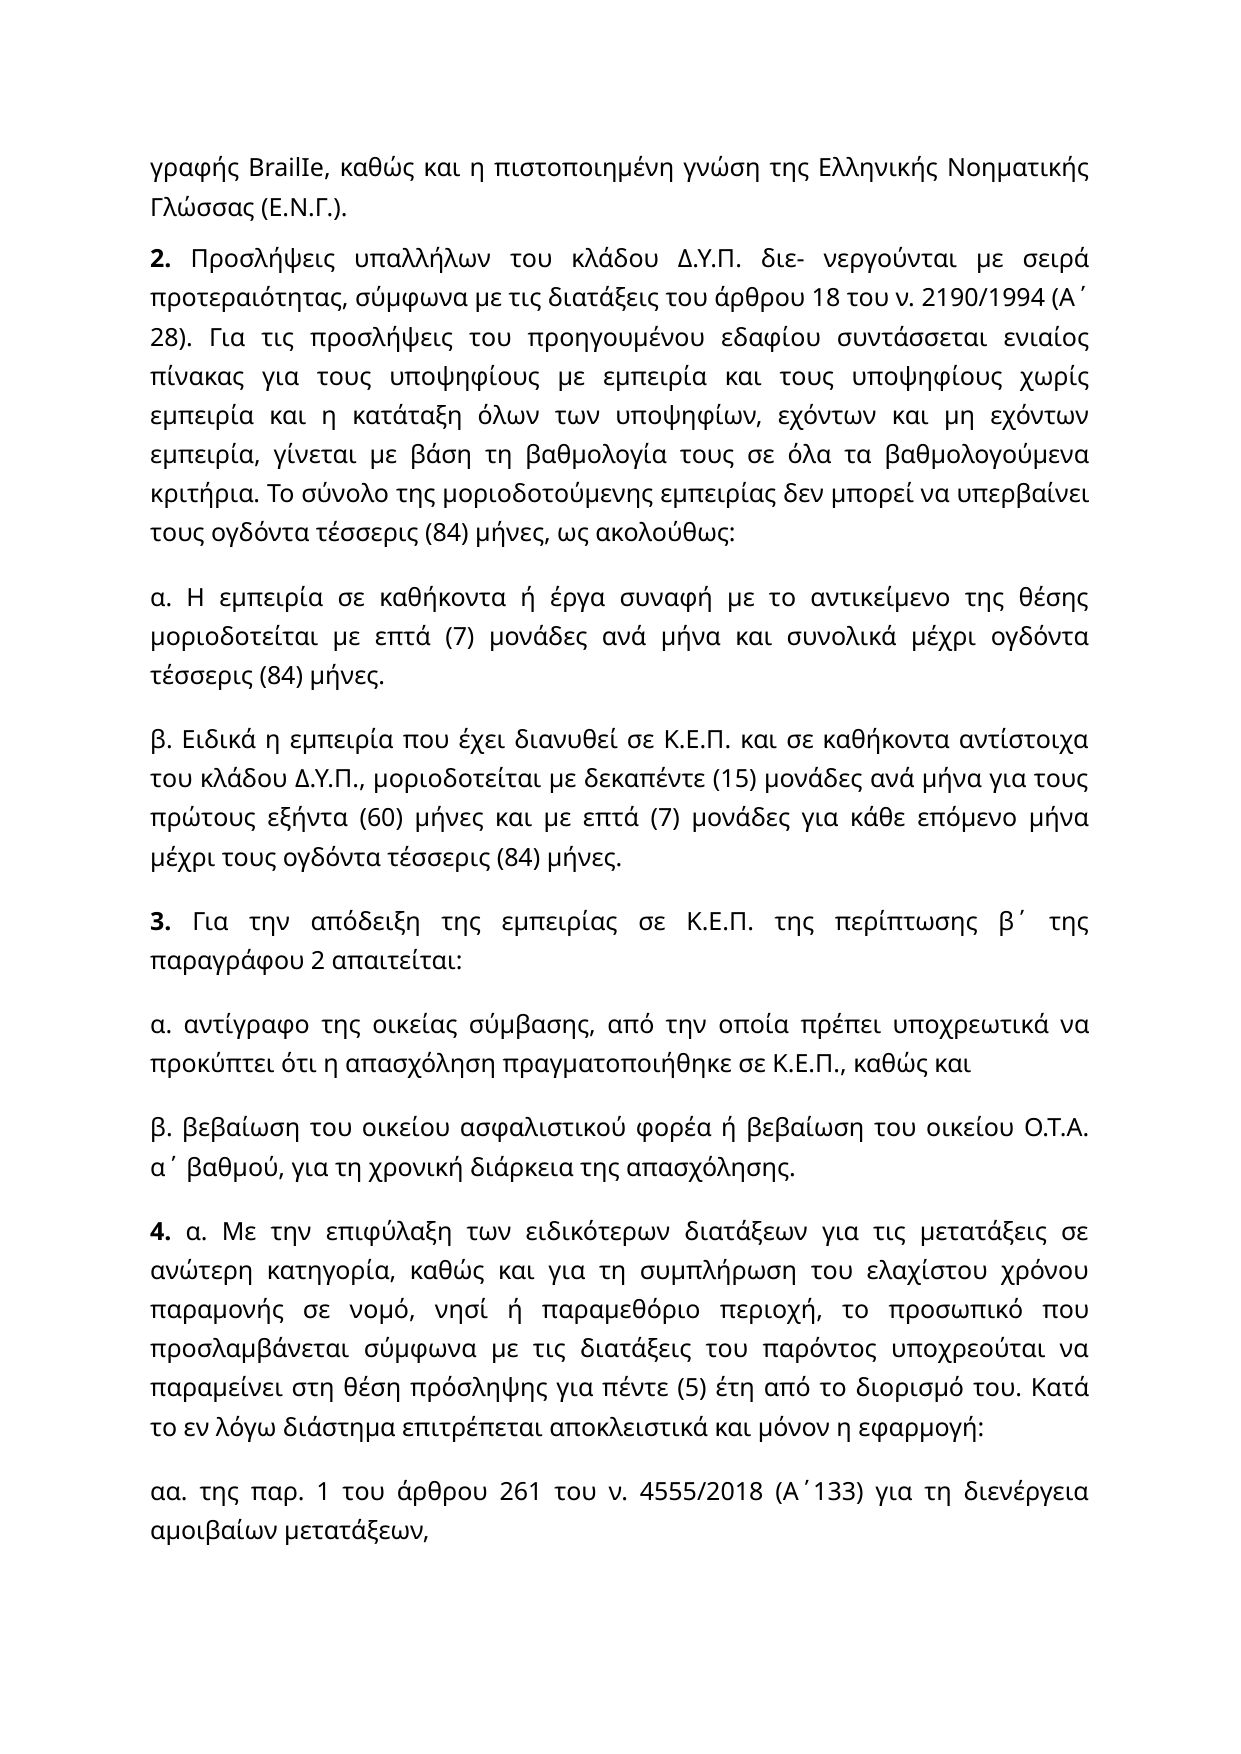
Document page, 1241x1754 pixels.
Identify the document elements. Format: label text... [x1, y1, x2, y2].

text β. Ειδικά η εμπειρία που έχει διανυθεί σε Κ.Ε.Π. και σε καθήκοντα αντίστοιχα του κλάδου Δ.Υ.Π., μοριοδοτείται με δεκαπέντε (15) μονάδες ανά μήνα για τους πρώτους εξήντα (60) μήνες και με επτά (7) μονάδες για κάθε επόμενο μήνα μέχρι τους ογδόντα τέσσερις (84) μήνες. [150, 722, 1090, 873]
text γραφής BrailIe, καθώς και η πιστοποιημένη γνώση της Ελληνικής Νοηματικής Γλώσσας (Ε.Ν.Γ.). [150, 150, 1090, 223]
text αα. της παρ. 1 του άρθρου 261 του ν. 4555/2018 (Α΄133) για τη διενέργεια αμοιβαίων μετατάξεων, [150, 1473, 1090, 1547]
text α. αντίγραφο της οικείας σύμβασης, από την οποία πρέπει υποχρεωτικά να προκύπτει ότι η απασχόληση πραγματοποιήθηκε σε Κ.Ε.Π., καθώς και [150, 1007, 1090, 1080]
text α. Η εμπειρία σε καθήκοντα ή έργα συναφή με το αντικείμενο της θέσης μοριοδοτείται με επτά (7) μονάδες ανά μήνα και συνολικά μέχρι ογδόντα τέσσερις (84) μήνες. [150, 579, 1090, 692]
text 3. Για την απόδειξη της εμπειρίας σε Κ.Ε.Π. της περίπτωσης β΄ της παραγράφου 2 απαιτείται: [150, 903, 1090, 977]
text 2. Προσλήψεις υπαλλήλων του κλάδου Δ.Υ.Π. διε- νεργούνται με σειρά προτεραιότητας, σύμφωνα με τις διατάξεις του άρθρου 18 του ν. 2190/1994 (Α΄ 28). Για τις προσλήψεις του προηγουμένου εδαφίου συντάσσεται ενιαίος πίνακας για τους υποψηφίους με εμπειρία και τους υποψηφίους χωρίς εμπειρία και η κατάταξη όλων των υποψηφίων, εχόντων και μη εχόντων εμπειρία, γίνεται με βάση τη βαθμολογία τους σε όλα τα βαθμολογούμενα κριτήρια. Το σύνολο της μοριοδοτούμενης εμπειρίας δεν μπορεί να υπερβαίνει τους ογδόντα τέσσερις (84) μήνες, ως ακολούθως: [150, 241, 1090, 549]
text 4. α. Με την επιφύλαξη των ειδικότερων διατάξεων για τις μετατάξεις σε ανώτερη κατηγορία, καθώς και για τη συμπλήρωση του ελαχίστου χρόνου παραμονής σε νομό, νησί ή παραμεθόριο περιοχή, το προσωπικό που προσλαμβάνεται σύμφωνα με τις διατάξεις του παρόντος υποχρεούται να παραμείνει στη θέση πρόσληψης για πέντε (5) έτη από το διορισμό του. Κατά το εν λόγω διάστημα επιτρέπεται αποκλειστικά και μόνον η εφαρμογή: [150, 1213, 1090, 1443]
text β. βεβαίωση του οικείου ασφαλιστικού φορέα ή βεβαίωση του οικείου Ο.Τ.Α. α΄ βαθμού, για τη χρονική διάρκεια της απασχόλησης. [150, 1110, 1090, 1183]
